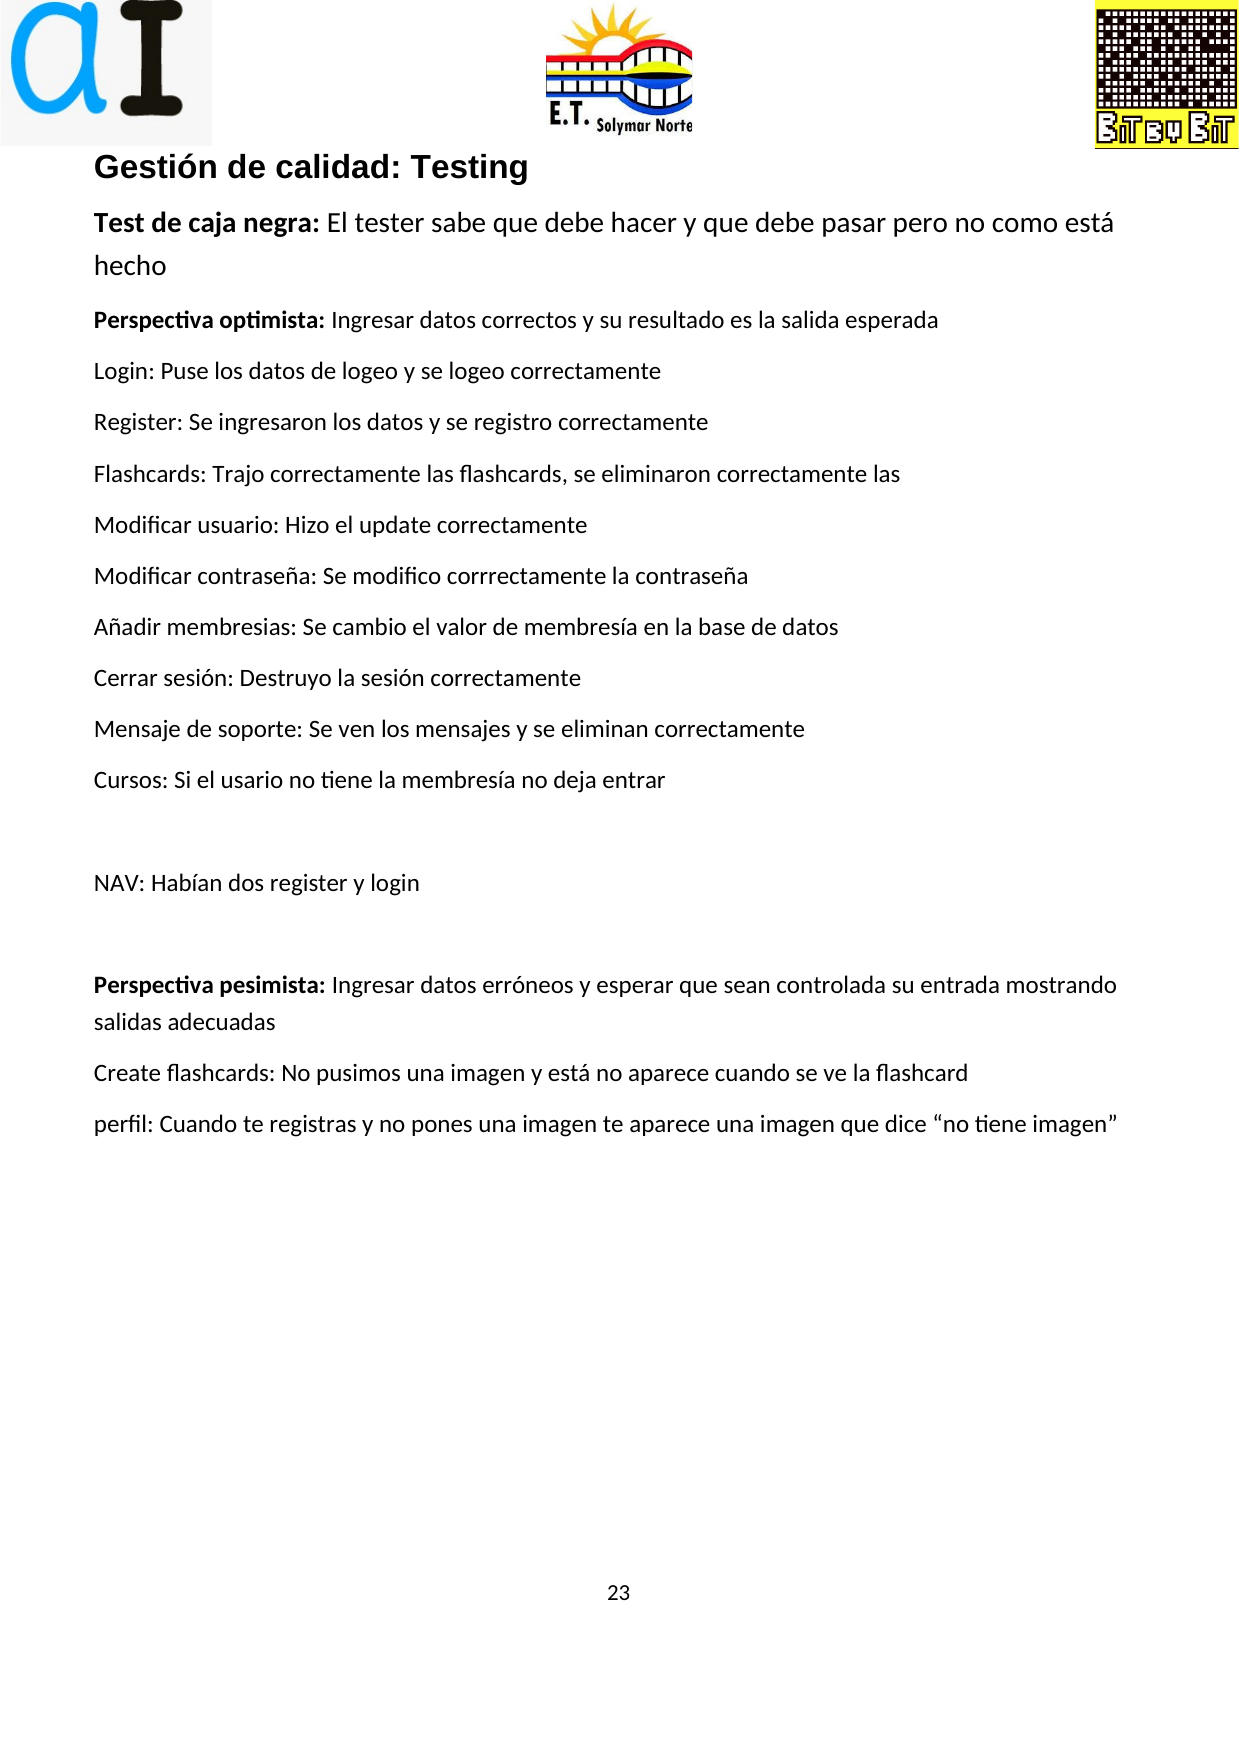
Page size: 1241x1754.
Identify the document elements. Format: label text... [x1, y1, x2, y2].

text Modificar usuario: Hizo el update correctamente [94, 509, 1143, 539]
picture [0, 0, 212, 146]
picture [546, 0, 693, 146]
text Create flashcards: No pusimos una imagen y está no aparece cuando se ve la flashcard [94, 1057, 1143, 1087]
text Register: Se ingresaron los datos y se registro correctamente [94, 407, 1143, 437]
text Cerrar sesión: Destruyo la sesión correctamente [94, 662, 1143, 693]
subtitle Gestión de calidad: Testing [94, 148, 1143, 186]
text Modificar contraseña: Se modifico corrrectamente la contraseña [94, 560, 1143, 591]
text perfil: Cuando te registras y no pones una imagen te aparece una imagen que dice “no tiene imagen” [94, 1108, 1143, 1138]
text Login: Puse los datos de logeo y se logeo correctamente [94, 355, 1143, 386]
text Añadir membresias: Se cambio el valor de membresía en la base de datos [94, 611, 1143, 642]
text Test de caja negra: El tester sabe que debe hacer y que debe pasar pero no como está hecho [94, 204, 1143, 283]
text NAV: Habían dos register y login [94, 867, 1143, 897]
text Cursos: Si el usario no tiene la membresía no deja entrar [94, 764, 1143, 795]
text Flashcards: Trajo correctamente las flashcards, se eliminaron correctamente las [94, 458, 1143, 488]
picture [1094, 0, 1239, 149]
text Perspectiva pesimista: Ingresar datos erróneos y esperar que sean controlada su entrada mostrando salidas adecuadas [94, 969, 1143, 1036]
text Perspectiva optimista: Ingresar datos correctos y su resultado es la salida esperada [94, 304, 1143, 335]
text Mensaje de soporte: Se ven los mensajes y se eliminan correctamente [94, 713, 1143, 744]
